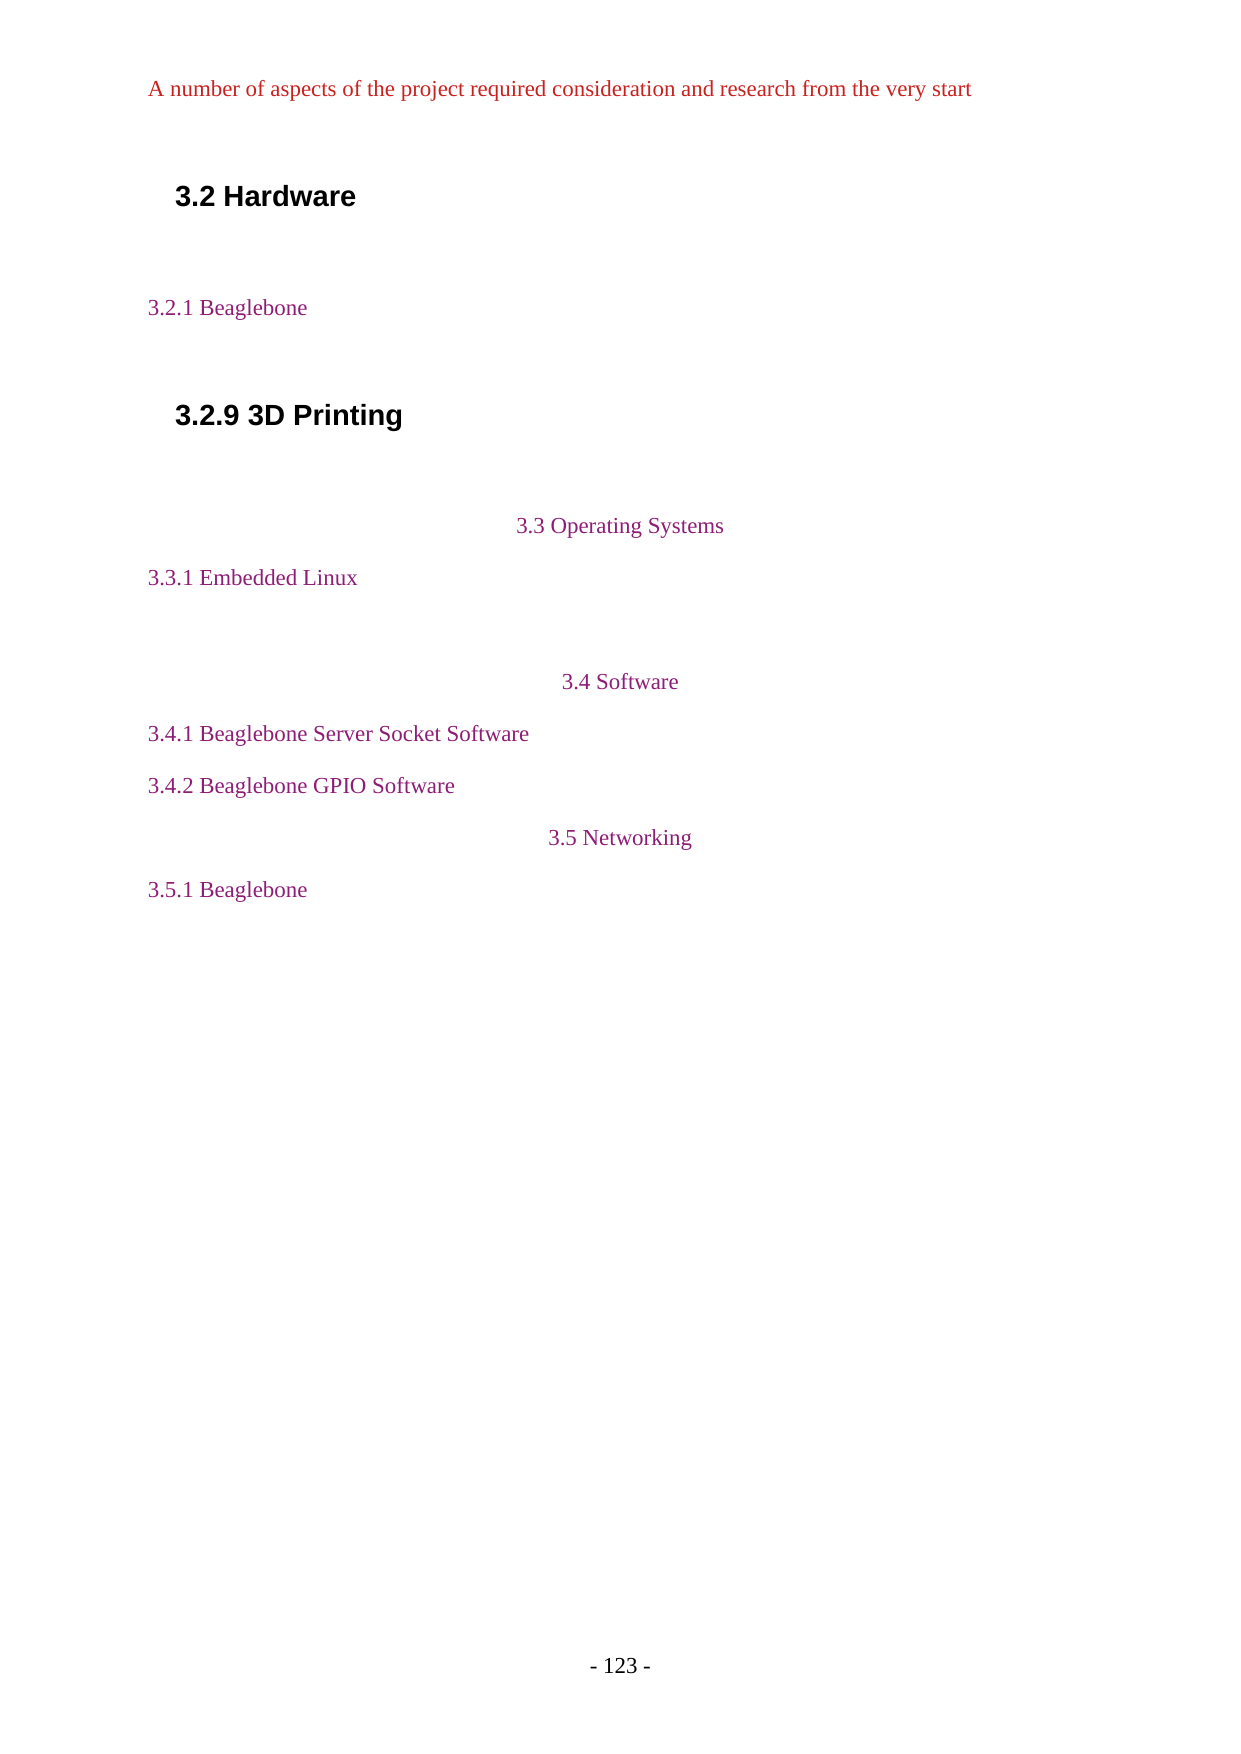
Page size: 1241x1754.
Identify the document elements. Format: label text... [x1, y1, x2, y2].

text 3.3 Operating Systems [148, 512, 1092, 539]
text 3.5.1 Beaglebone [148, 876, 1092, 903]
subtitle 3.2.9 3D Printing [175, 398, 1092, 431]
text 3.4 Software [148, 668, 1092, 695]
text 3.4.2 Beaglebone GPIO Software [148, 772, 1092, 799]
text A number of aspects of the project required consideration and research from the very start [148, 75, 1092, 101]
text 3.3.1 Embedded Linux [148, 564, 1092, 591]
subtitle 3.2 Hardware [175, 179, 1092, 212]
text 3.4.1 Beaglebone Server Socket Software [148, 720, 1092, 747]
text 3.2.1 Beaglebone [148, 294, 1092, 320]
text 3.5 Networking [148, 824, 1092, 851]
